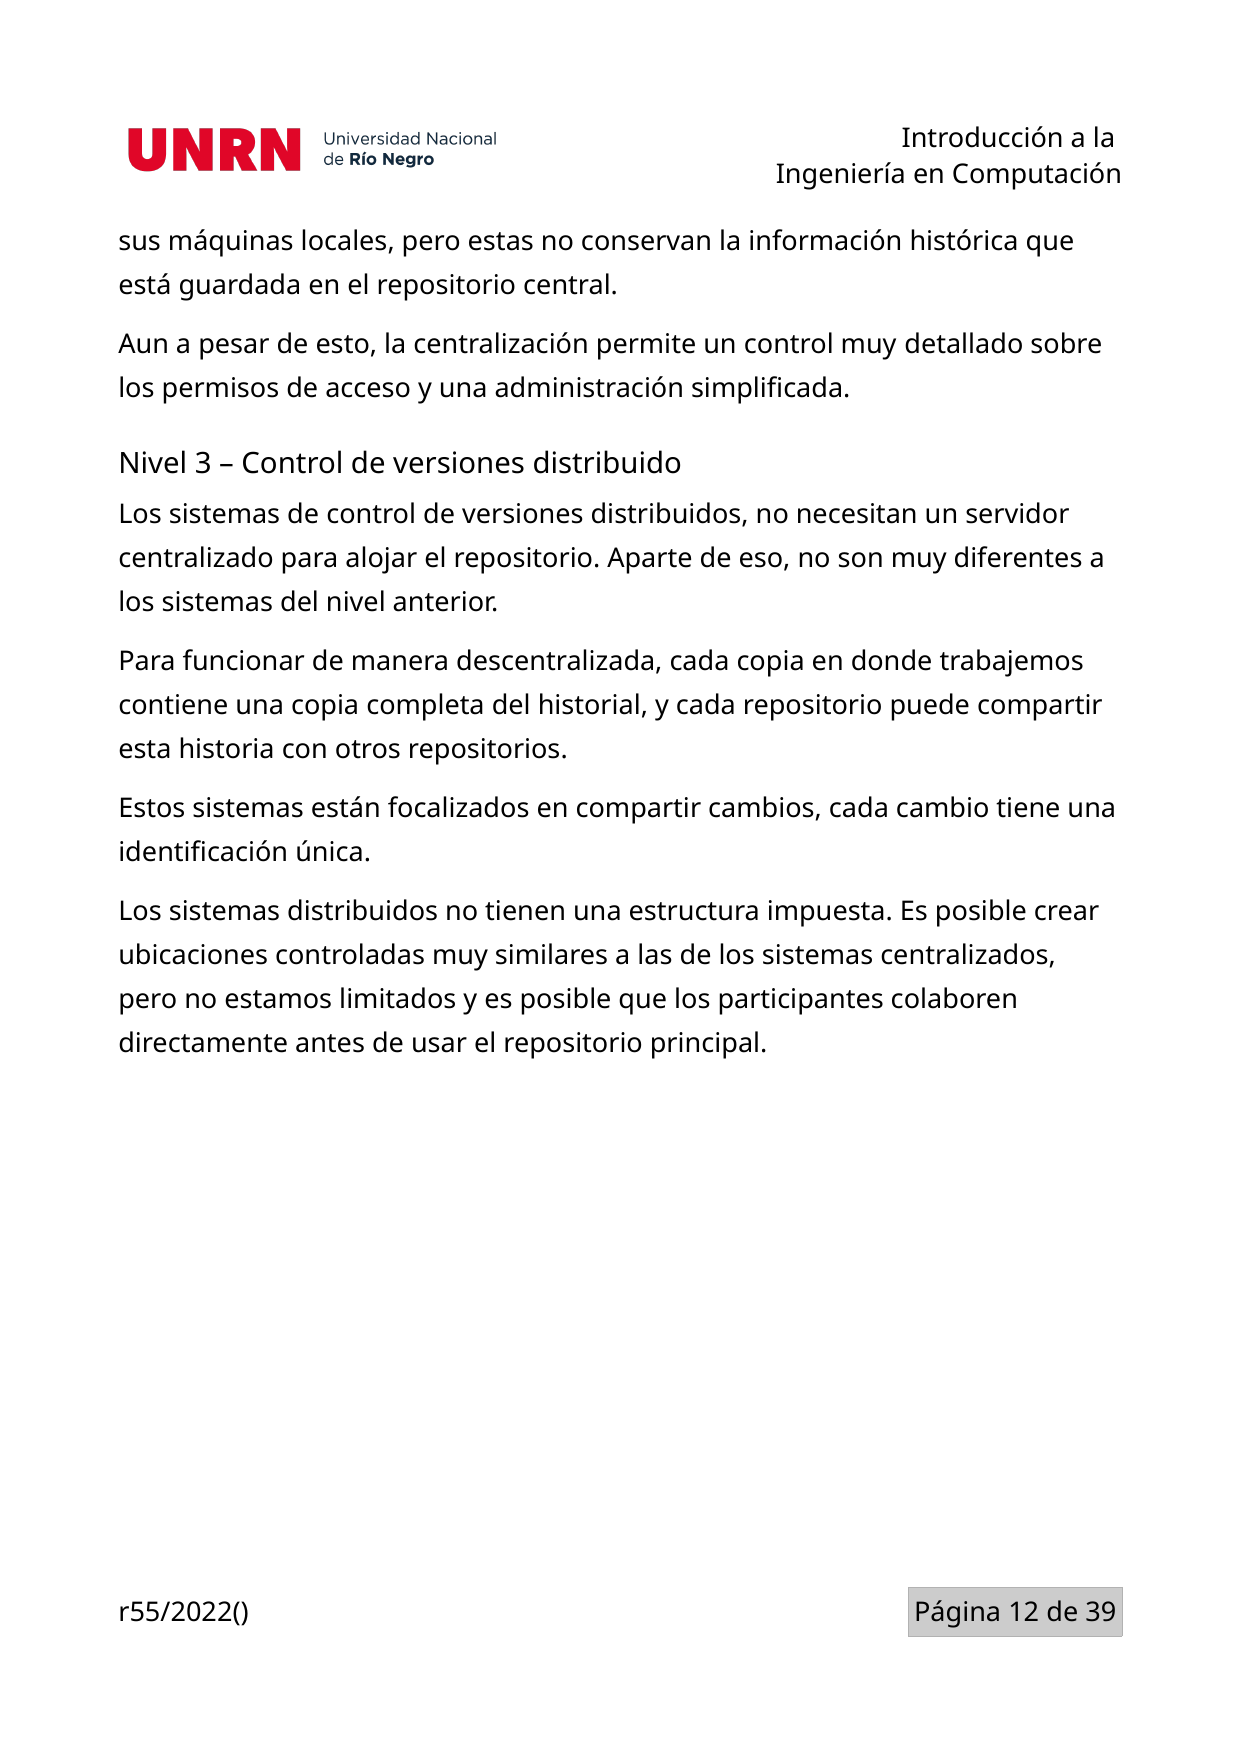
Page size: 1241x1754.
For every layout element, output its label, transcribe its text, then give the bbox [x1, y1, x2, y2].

text Estos sistemas están focalizados en compartir cambios, cada cambio tiene una identificación única. [118, 788, 1122, 869]
text Los sistemas distribuidos no tienen una estructura impuesta. Es posible crear ubicaciones controladas muy similares a las de los sistemas centralizados, pero no estamos limitados y es posible que los participantes colaboren directamente antes de usar el repositorio principal. [118, 891, 1122, 1061]
text Los sistemas de control de versiones distribuidos, no necesitan un servidor centralizado para alojar el repositorio. Aparte de eso, no son muy diferentes a los sistemas del nivel anterior. [118, 494, 1122, 619]
picture [118, 118, 505, 180]
subtitle Nivel 3 – Control de versiones distribuido [118, 442, 1122, 482]
text sus máquinas locales, pero estas no conservan la información histórica que está guardada en el repositorio central. [118, 221, 1122, 302]
text Para funcionar de manera descentralizada, cada copia en donde trabajemos contiene una copia completa del historial, y cada repositorio puede compartir esta historia con otros repositorios. [118, 641, 1122, 767]
text Aun a pesar de esto, la centralización permite un control muy detallado sobre los permisos de acceso y una administración simplificada. [118, 324, 1122, 405]
